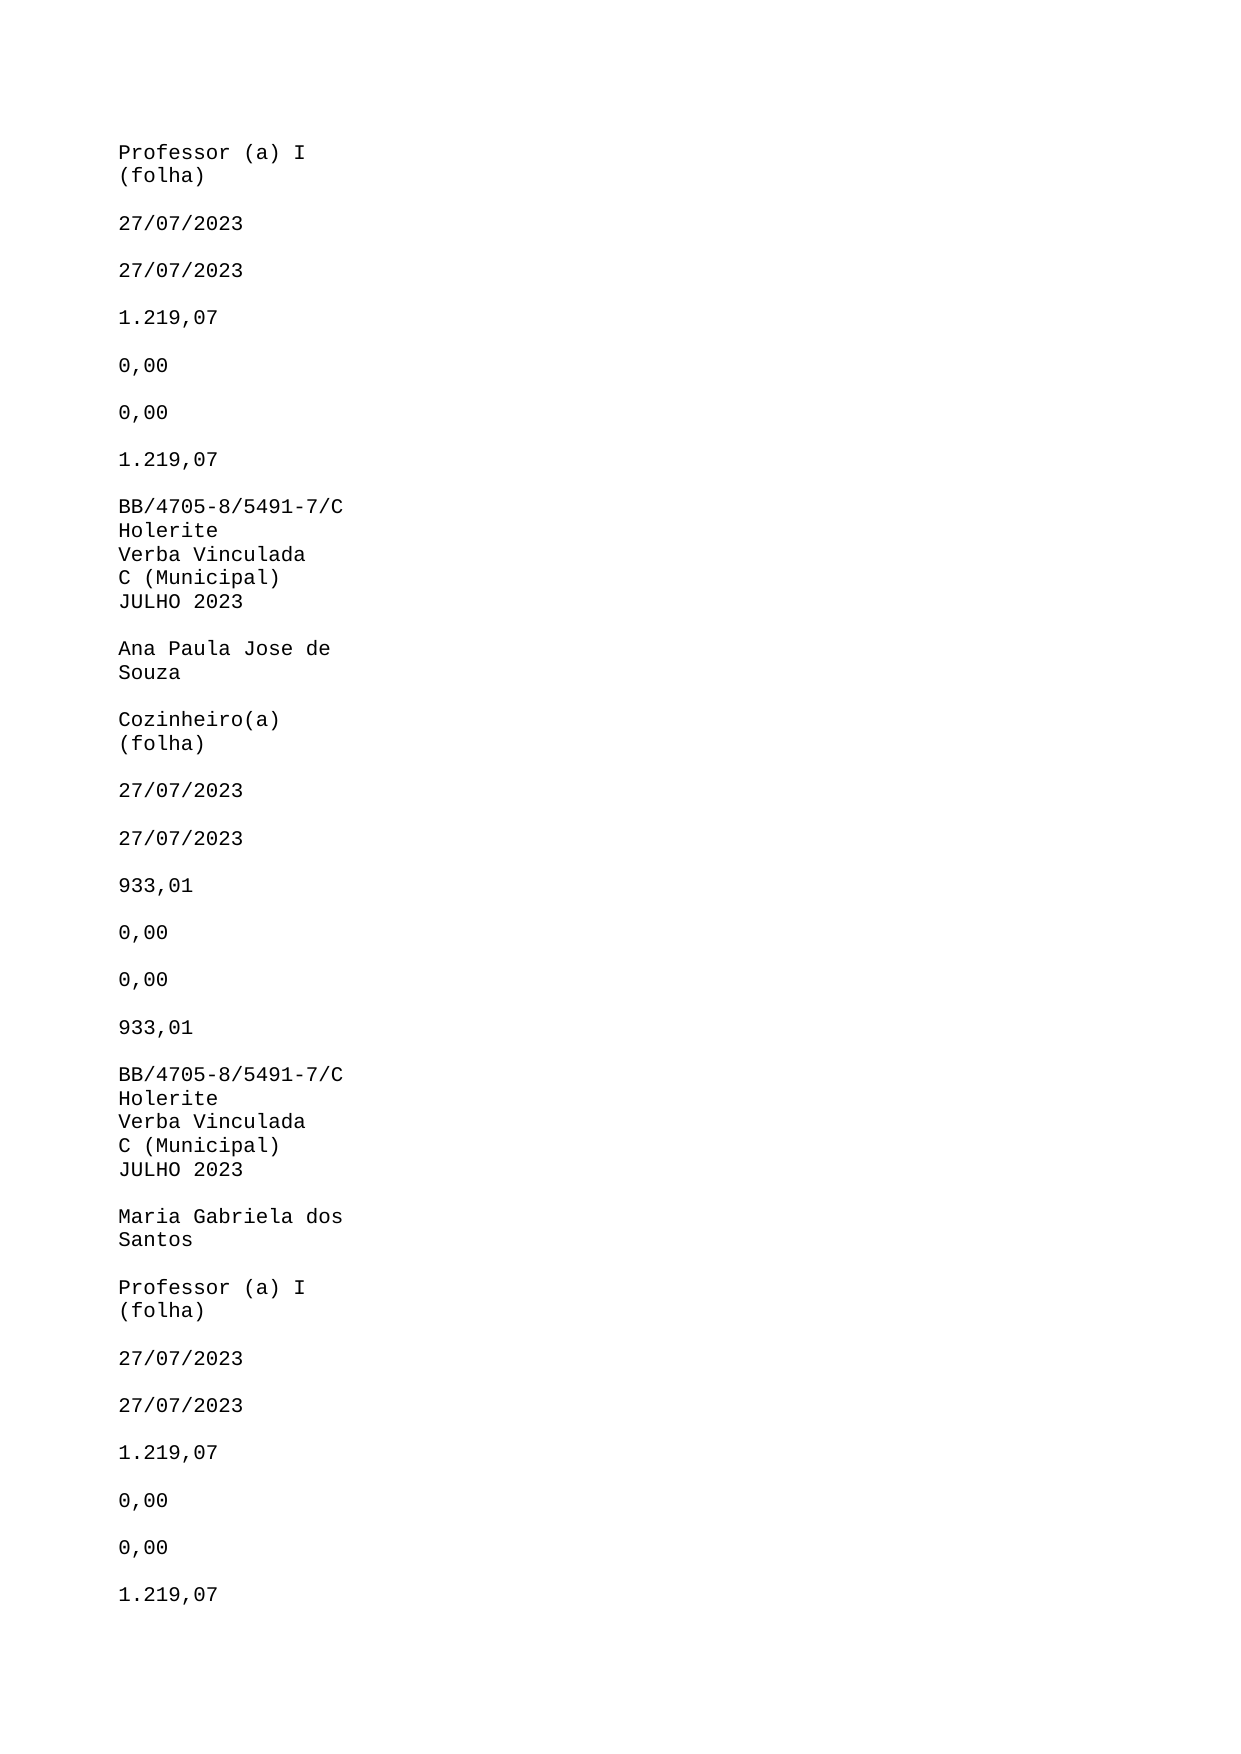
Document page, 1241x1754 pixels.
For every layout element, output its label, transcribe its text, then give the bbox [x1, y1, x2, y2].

text 27/07/2023 [118, 1348, 1122, 1371]
text 0,00 [118, 354, 1122, 378]
text 0,00 [118, 402, 1122, 426]
text Santos [118, 1229, 1122, 1253]
text 933,01 [118, 875, 1122, 898]
text 1.219,07 [118, 307, 1122, 331]
text Souza [118, 662, 1122, 686]
text 0,00 [118, 969, 1122, 993]
text 27/07/2023 [118, 260, 1122, 284]
text BB/4705-8/5491-7/C [118, 1064, 1122, 1088]
text 1.219,07 [118, 1584, 1122, 1608]
text 27/07/2023 [118, 827, 1122, 851]
text (folha) [118, 165, 1122, 189]
text 0,00 [118, 1537, 1122, 1561]
text Professor (a) I [118, 1277, 1122, 1300]
text BB/4705-8/5491-7/C [118, 496, 1122, 520]
text Holerite [118, 520, 1122, 544]
text Ana Paula Jose de [118, 638, 1122, 662]
text (folha) [118, 1300, 1122, 1324]
text JULHO 2023 [118, 591, 1122, 615]
text Verba Vinculada [118, 1111, 1122, 1135]
text 27/07/2023 [118, 213, 1122, 236]
text Maria Gabriela dos [118, 1206, 1122, 1229]
text Holerite [118, 1088, 1122, 1111]
text 0,00 [118, 922, 1122, 946]
text 1.219,07 [118, 449, 1122, 473]
text C (Municipal) [118, 1135, 1122, 1158]
text C (Municipal) [118, 567, 1122, 591]
text (folha) [118, 733, 1122, 757]
text Cozinheiro(a) [118, 709, 1122, 733]
text JULHO 2023 [118, 1158, 1122, 1182]
text 0,00 [118, 1489, 1122, 1513]
text 27/07/2023 [118, 1395, 1122, 1419]
text 1.219,07 [118, 1442, 1122, 1466]
text Professor (a) I [118, 142, 1122, 165]
text Verba Vinculada [118, 544, 1122, 567]
text 933,01 [118, 1017, 1122, 1040]
text 27/07/2023 [118, 780, 1122, 804]
